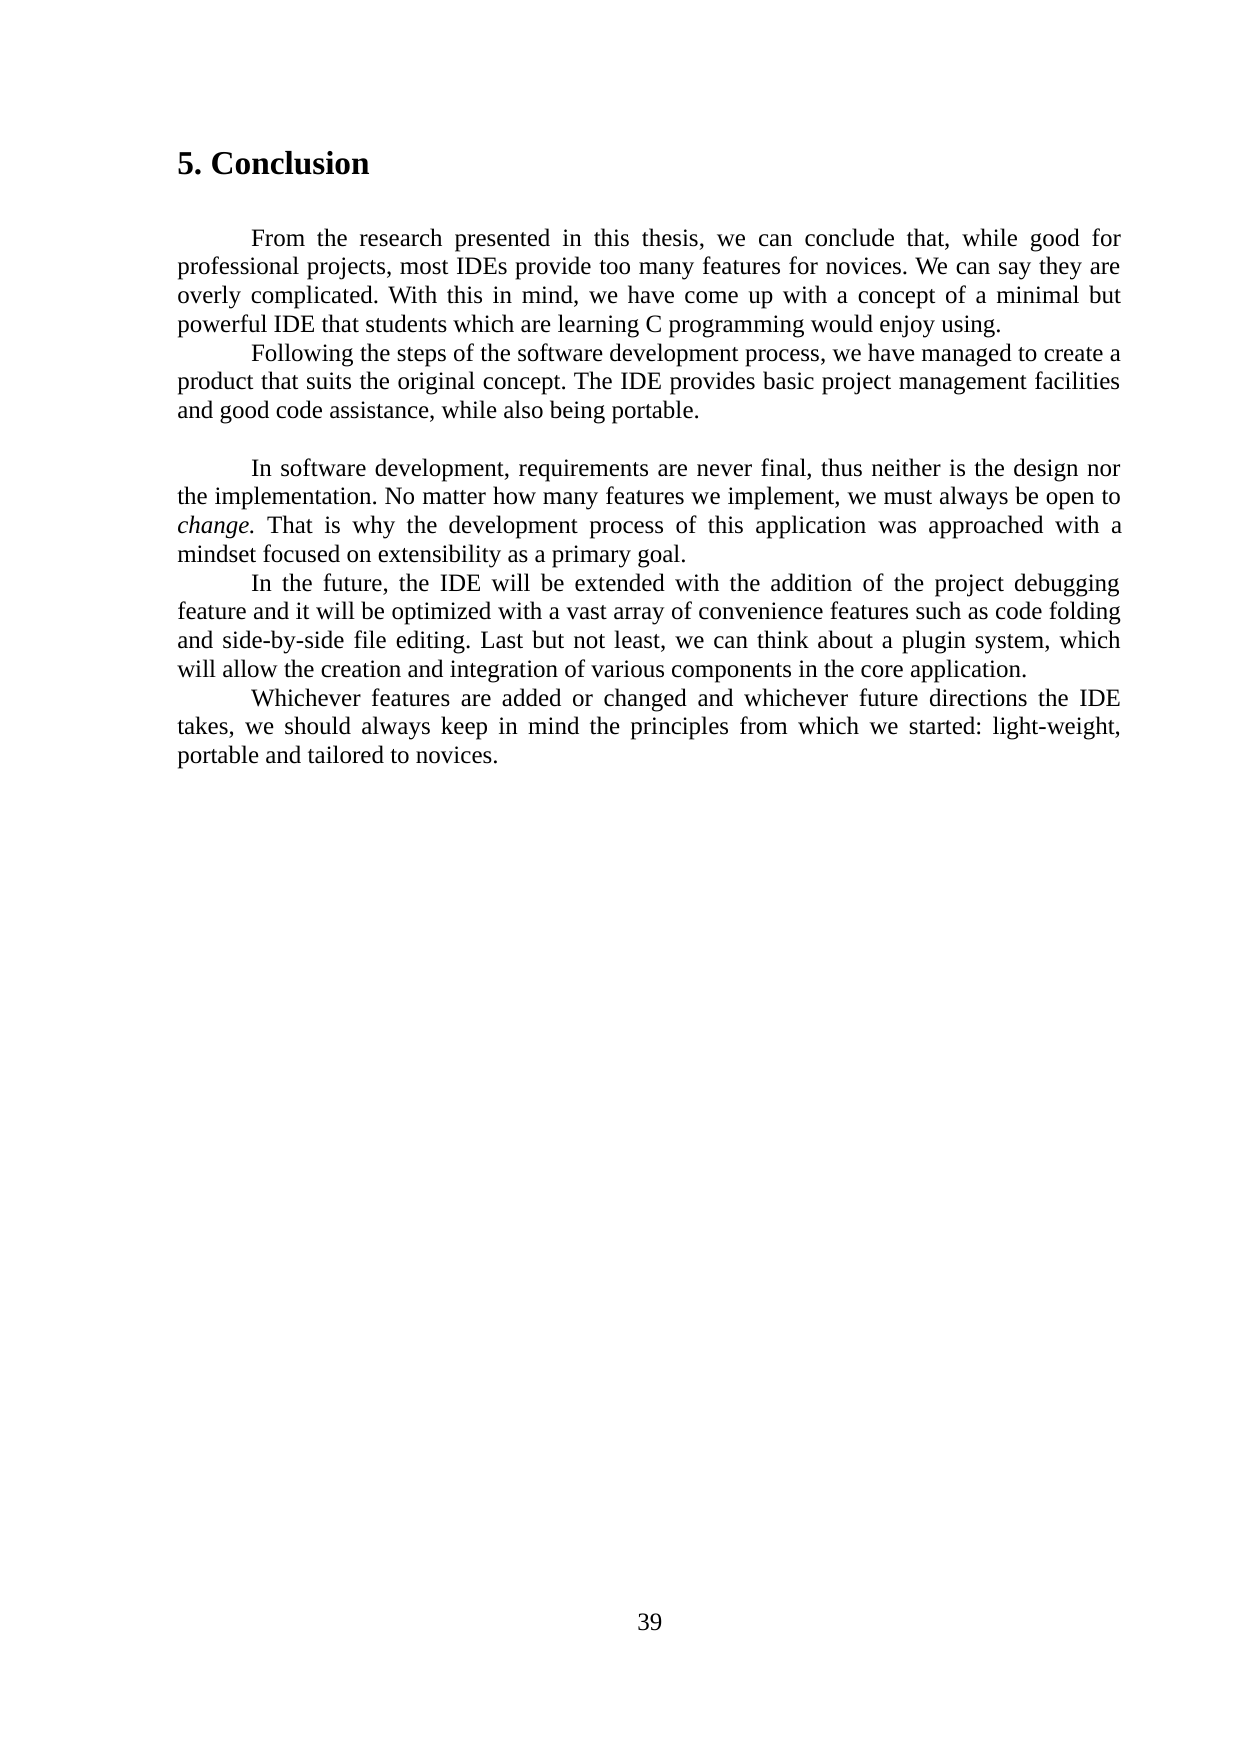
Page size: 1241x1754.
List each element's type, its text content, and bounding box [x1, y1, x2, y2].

text In software development, requirements are never final, thus neither is the design nor the implementation. No matter how many features we implement, we must always be open to change. That is why the development process of this application was approached with a mindset focused on extensibility as a primary goal. [177, 453, 1122, 568]
text From the research presented in this thesis, we can conclude that, while good for professional projects, most IDEs provide too many features for novices. We can say they are overly complicated. With this in mind, we have come up with a concept of a minimal but powerful IDE that students which are learning C programming would enjoy using. [177, 223, 1122, 338]
text Following the steps of the software development process, we have managed to create a product that suits the original concept. The IDE provides basic project management facilities and good code assistance, while also being portable. [177, 338, 1122, 424]
text In the future, the IDE will be extended with the addition of the project debugging feature and it will be optimized with a vast array of convenience features such as code folding and side-by-side file editing. Last but not least, we can think about a plugin system, which will allow the creation and integration of various components in the core application. [177, 568, 1122, 683]
subtitle 5. Conclusion [177, 143, 1122, 181]
text Whichever features are added or changed and whichever future directions the IDE takes, we should always keep in mind the principles from which we started: light-weight, portable and tailored to novices. [177, 683, 1122, 769]
